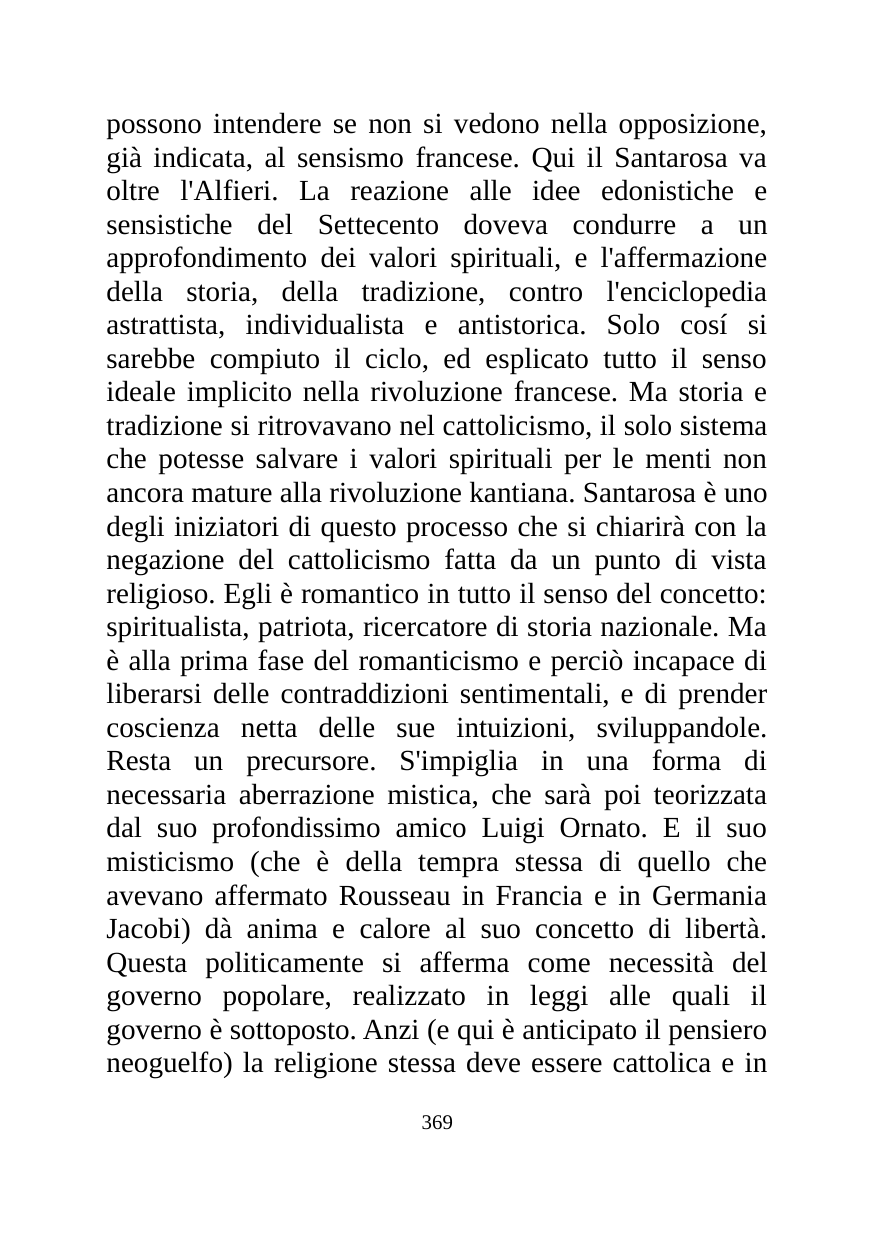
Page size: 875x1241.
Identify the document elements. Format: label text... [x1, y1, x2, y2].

text possono intendere se non si vedono nella opposizione, già indicata, al sensismo francese. Qui il Santarosa va oltre l'Alfieri. La reazione alle idee edonistiche e sensistiche del Settecento doveva condurre a un approfondimento dei valori spirituali, e l'affermazione della storia, della tradizione, contro l'enciclopedia astrattista, individualista e antistorica. Solo cosí si sarebbe compiuto il ciclo, ed esplicato tutto il senso ideale implicito nella rivoluzione francese. Ma storia e tradizione si ritrovavano nel cattolicismo, il solo sistema che potesse salvare i valori spirituali per le menti non ancora mature alla rivoluzione kantiana. Santarosa è uno degli iniziatori di questo processo che si chiarirà con la negazione del cattolicismo fatta da un punto di vista religioso. Egli è romantico in tutto il senso del concetto: spiritualista, patriota, ricercatore di storia nazionale. Ma è alla prima fase del romanticismo e perciò incapace di liberarsi delle contraddizioni sentimentali, e di prender coscienza netta delle sue intuizioni, sviluppandole. Resta un precursore. S'impiglia in una forma di necessaria aberrazione mistica, che sarà poi teorizzata dal suo profondissimo amico Luigi Ornato. E il suo misticismo (che è della tempra stessa di quello che avevano affermato Rousseau in Francia e in Germania Jacobi) dà anima e calore al suo concetto di libertà. Questa politicamente si afferma come necessità del governo popolare, realizzato in leggi alle quali il governo è sottoposto. Anzi (e qui è anticipato il pensiero neoguelfo) la religione stessa deve essere cattolica e in [106, 106, 768, 1079]
